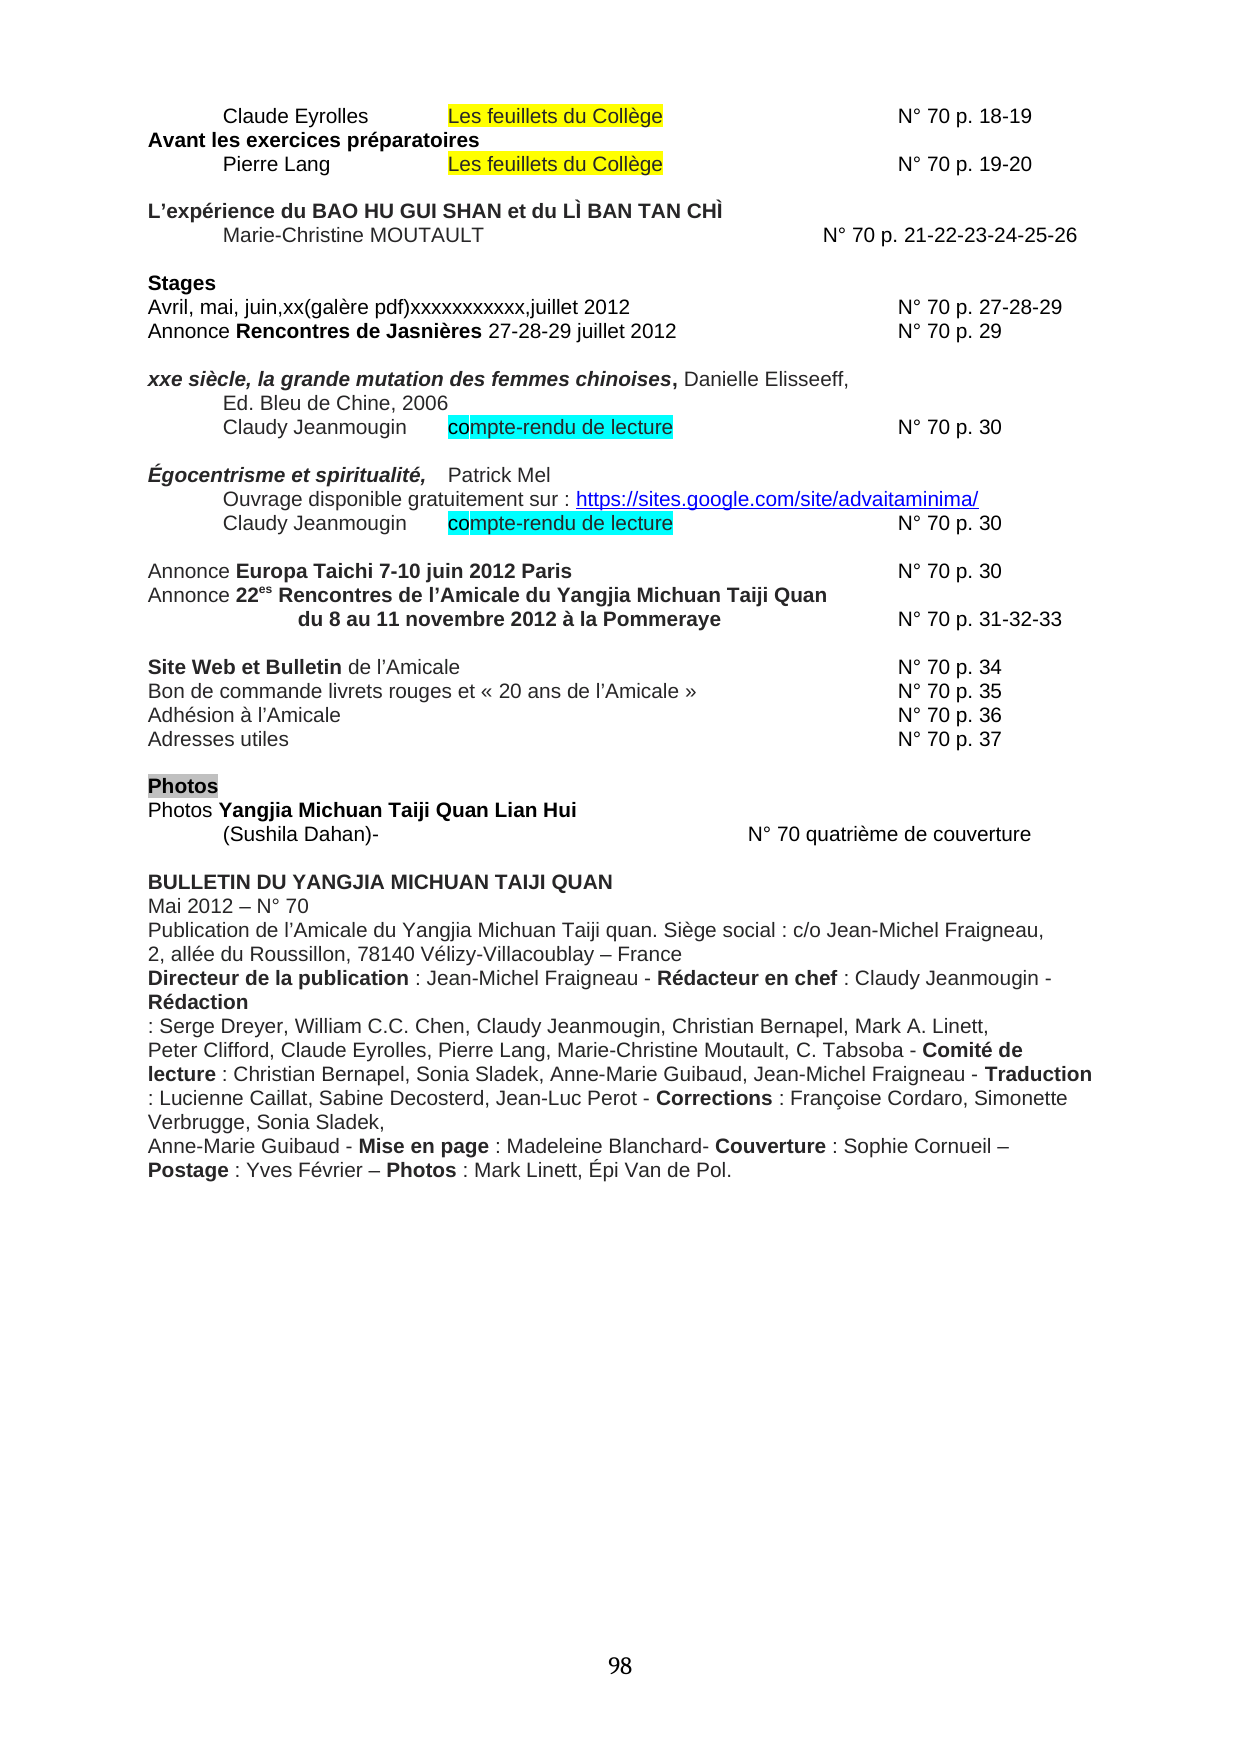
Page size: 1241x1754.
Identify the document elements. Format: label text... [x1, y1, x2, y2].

subtitle Avril, mai, juin,xx(galère pdf)xxxxxxxxxxx,juillet 2012 N° 70 p. 27-28-29 [148, 295, 1093, 319]
text Claudy Jeanmougin compte-rendu de lecture N° 70 p. 30 [148, 415, 1093, 439]
text Ouvrage disponible gratuitement sur : https://sites.google.com/site/advaitaminima/ [148, 487, 1093, 511]
subtitle Site Web et Bulletin de l’Amicale N° 70 p. 34 [148, 654, 1093, 678]
text Égocentrisme et spiritualité, Patrick Mel [148, 463, 1093, 487]
text Photos [148, 774, 1093, 798]
text BULLETIN DU YANGJIA MICHUAN TAIJI QUAN [148, 870, 1093, 894]
subtitle Photos Yangjia Michuan Taiji Quan Lian Hui [148, 798, 1093, 822]
text L’expérience du BAO HU GUI SHAN et du LÌ BAN TAN CHÌ [148, 199, 1093, 223]
subtitle (Sushila Dahan)- N° 70 quatrième de couverture [148, 822, 1093, 846]
subtitle Marie-Christine MOUTAULT N° 70 p. 21-22-23-24-25-26 [148, 223, 1093, 247]
text Annonce 22es Rencontres de l’Amicale du Yangjia Michuan Taiji Quan [148, 583, 1093, 607]
text Mai 2012 – N° 70 [148, 894, 1093, 918]
text : Serge Dreyer, William C.C. Chen, Claudy Jeanmougin, Christian Bernapel, Mark A. Linett, [148, 1014, 1093, 1038]
subtitle Claude Eyrolles Les feuillets du Collège N° 70 p. 18-19 [148, 103, 1093, 127]
subtitle Bon de commande livrets rouges et « 20 ans de l’Amicale » N° 70 p. 35 [148, 678, 1093, 702]
text Peter Clifford, Claude Eyrolles, Pierre Lang, Marie-Christine Moutault, C. Tabsoba - Comité de lecture : Christian Bernapel, Sonia Sladek, Anne-Marie Guibaud, Jean-Michel Fraigneau - Traduction : Lucienne Caillat, Sabine Decosterd, Jean-Luc Perot - Corrections : Françoise Cordaro, Simonette Verbrugge, Sonia Sladek, [148, 1038, 1093, 1134]
text Anne-Marie Guibaud - Mise en page : Madeleine Blanchard- Couverture : Sophie Cornueil – Postage : Yves Février – Photos : Mark Linett, Épi Van de Pol. [148, 1134, 1093, 1182]
subtitle Avant les exercices préparatoires [148, 127, 1093, 151]
subtitle Annonce Rencontres de Jasnières 27-28-29 juillet 2012 N° 70 p. 29 [148, 319, 1093, 343]
text du 8 au 11 novembre 2012 à la Pommeraye N° 70 p. 31-32-33 [148, 607, 1093, 631]
text Publication de l’Amicale du Yangjia Michuan Taiji quan. Siège social : c/o Jean-Michel Fraigneau, [148, 918, 1093, 942]
text Ed. Bleu de Chine, 2006 [148, 391, 1093, 415]
text 2, allée du Roussillon, 78140 Vélizy-Villacoublay – France [148, 942, 1093, 966]
text xxe siècle, la grande mutation des femmes chinoises, Danielle Elisseeff, [148, 367, 1093, 391]
subtitle Annonce Europa Taichi 7-10 juin 2012 Paris N° 70 p. 30 [148, 559, 1093, 583]
subtitle Stages [148, 271, 1093, 295]
subtitle Adhésion à l’Amicale N° 70 p. 36 [148, 702, 1093, 726]
subtitle Adresses utiles N° 70 p. 37 [148, 726, 1093, 750]
text Claudy Jeanmougin compte-rendu de lecture N° 70 p. 30 [148, 511, 1093, 535]
subtitle Pierre Lang Les feuillets du Collège N° 70 p. 19-20 [148, 151, 1093, 175]
text Directeur de la publication : Jean-Michel Fraigneau - Rédacteur en chef : Claudy Jeanmougin - Rédaction [148, 966, 1093, 1014]
